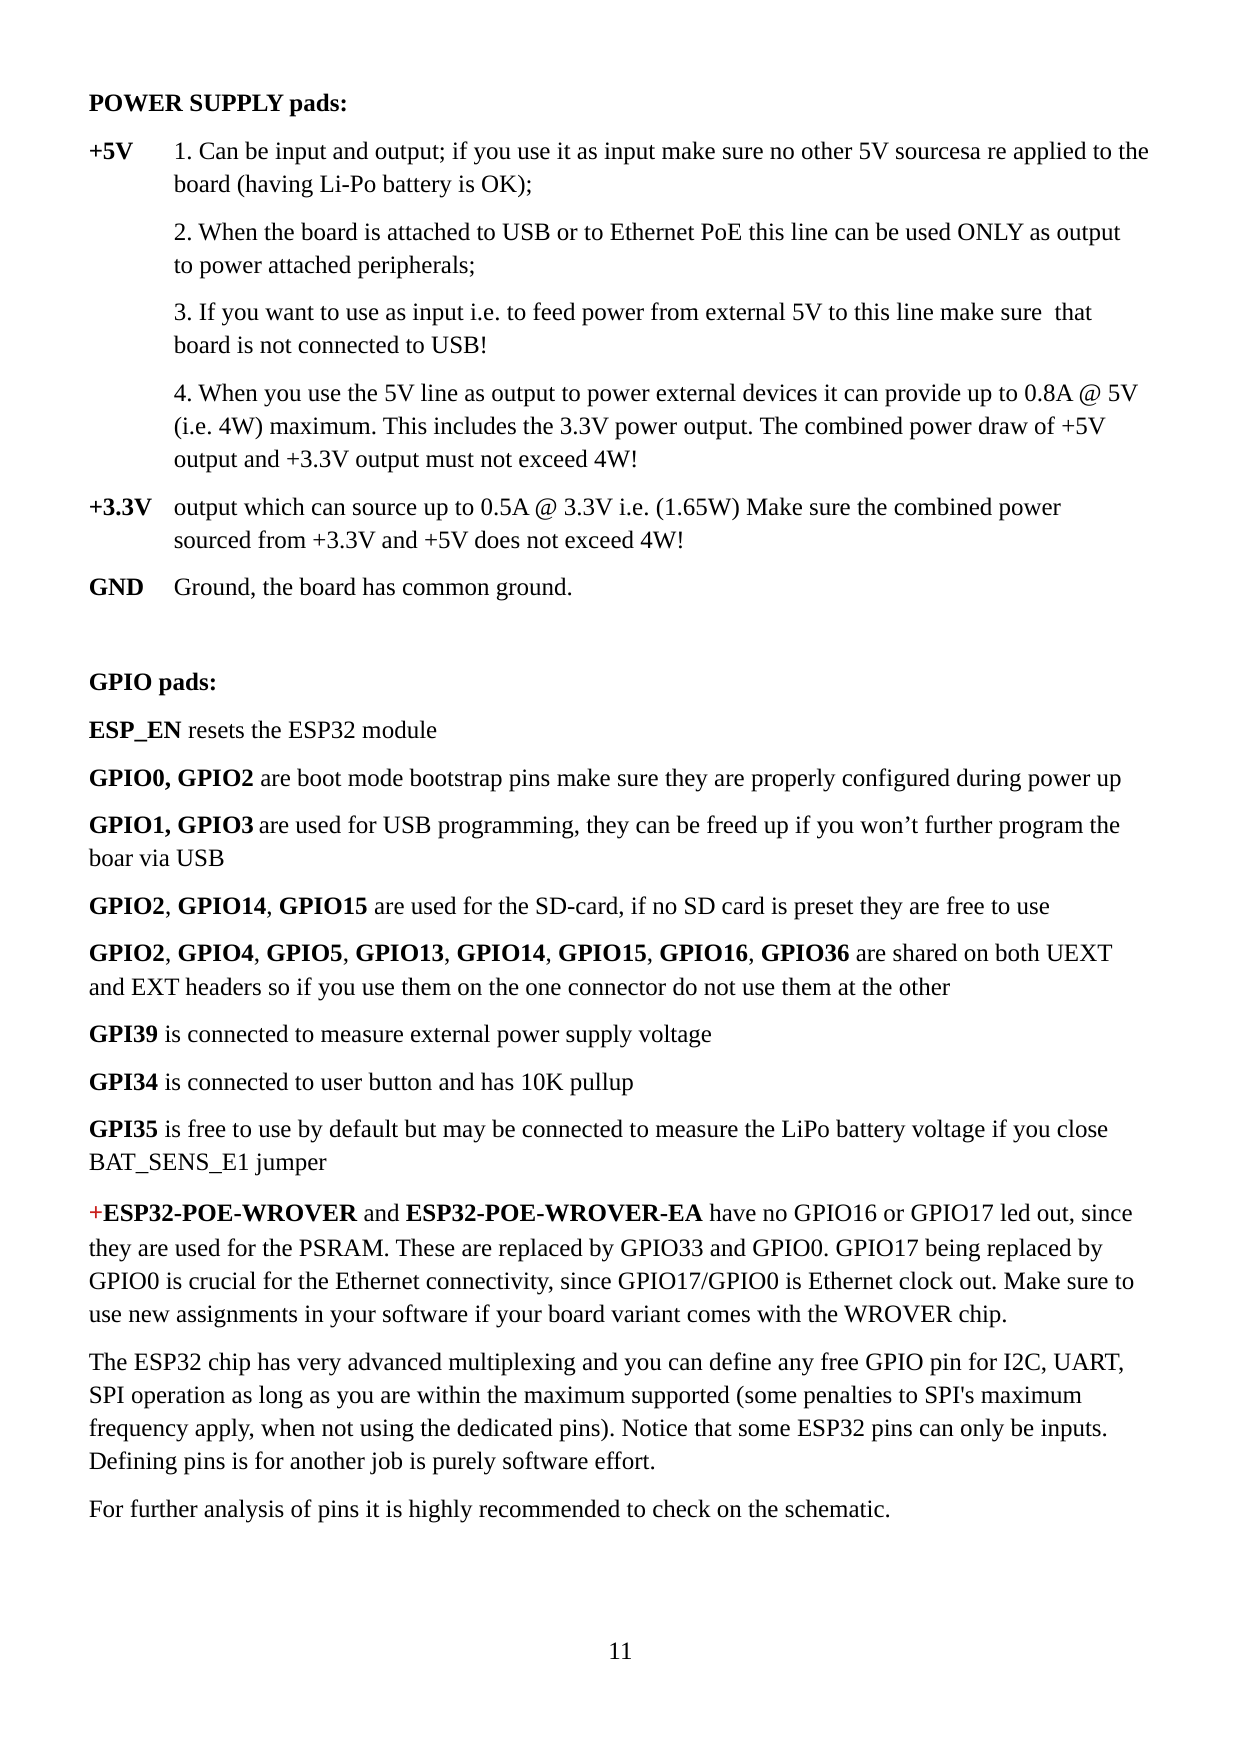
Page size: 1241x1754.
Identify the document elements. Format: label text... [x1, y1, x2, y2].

text 4. When you use the 5V line as output to power external devices it can provide up to 0.8A @ 5V (i.e. 4W) maximum. This includes the 3.3V power output. The combined power draw of +5V output and +3.3V output must not exceed 4W! [88, 378, 1152, 473]
text GPI34 is connected to user button and has 10K pullup [88, 1067, 1152, 1096]
text +3.3V output which can source up to 0.5A @ 3.3V i.e. (1.65W) Make sure the combined power sourced from +3.3V and +5V does not exceed 4W! [88, 492, 1152, 553]
text GPI35 is free to use by default but may be connected to measure the LiPo battery voltage if you close BAT_SENS_E1 jumper [88, 1114, 1152, 1176]
text +ESP32-POE-WROVER and ESP32-POE-WROVER-EA have no GPIO16 or GPIO17 led out, since they are used for the PSRAM. These are replaced by GPIO33 and GPIO0. GPIO17 being replaced by GPIO0 is crucial for the Ethernet connectivity, since GPIO17/GPIO0 is Ethernet clock out. Make sure to use new assignments in your software if your board variant comes with the WROVER chip. [88, 1195, 1152, 1328]
text The ESP32 chip has very advanced multiplexing and you can define any free GPIO pin for I2C, UART, SPI operation as long as you are within the maximum supported (some penalties to SPI's maximum frequency apply, when not using the dedicated pins). Notice that some ESP32 pins can only be inputs. Defining pins is for another job is purely software effort. [88, 1347, 1152, 1475]
text GPIO1, GPIO3 are used for USB programming, they can be freed up if you won’t further program the boar via USB [88, 810, 1152, 872]
text POWER SUPPLY pads: [88, 88, 1152, 117]
text +5V 1. Can be input and output; if you use it as input make sure no other 5V sourcesa re applied to the board (having Li-Po battery is OK); [88, 136, 1152, 198]
text ESP_EN resets the ESP32 module [88, 715, 1152, 744]
text GPIO2, GPIO4, GPIO5, GPIO13, GPIO14, GPIO15, GPIO16, GPIO36 are shared on both UEXT and EXT headers so if you use them on the one connector do not use them at the other [88, 938, 1152, 1000]
text GPIO pads: [88, 667, 1152, 696]
text GPI39 is connected to measure external power supply voltage [88, 1019, 1152, 1048]
text For further analysis of pins it is highly recommended to check on the schematic. [88, 1494, 1152, 1522]
text 3. If you want to use as input i.e. to feed power from external 5V to this line make sure that board is not connected to USB! [88, 297, 1152, 359]
text GPIO2, GPIO14, GPIO15 are used for the SD-card, if no SD card is preset they are free to use [88, 891, 1152, 920]
text 2. When the board is attached to USB or to Ethernet PoE this line can be used ONLY as output to power attached peripherals; [88, 217, 1152, 278]
text GND Ground, the board has common ground. [88, 572, 1152, 601]
text GPIO0, GPIO2 are boot mode bootstrap pins make sure they are properly configured during power up [88, 763, 1152, 791]
